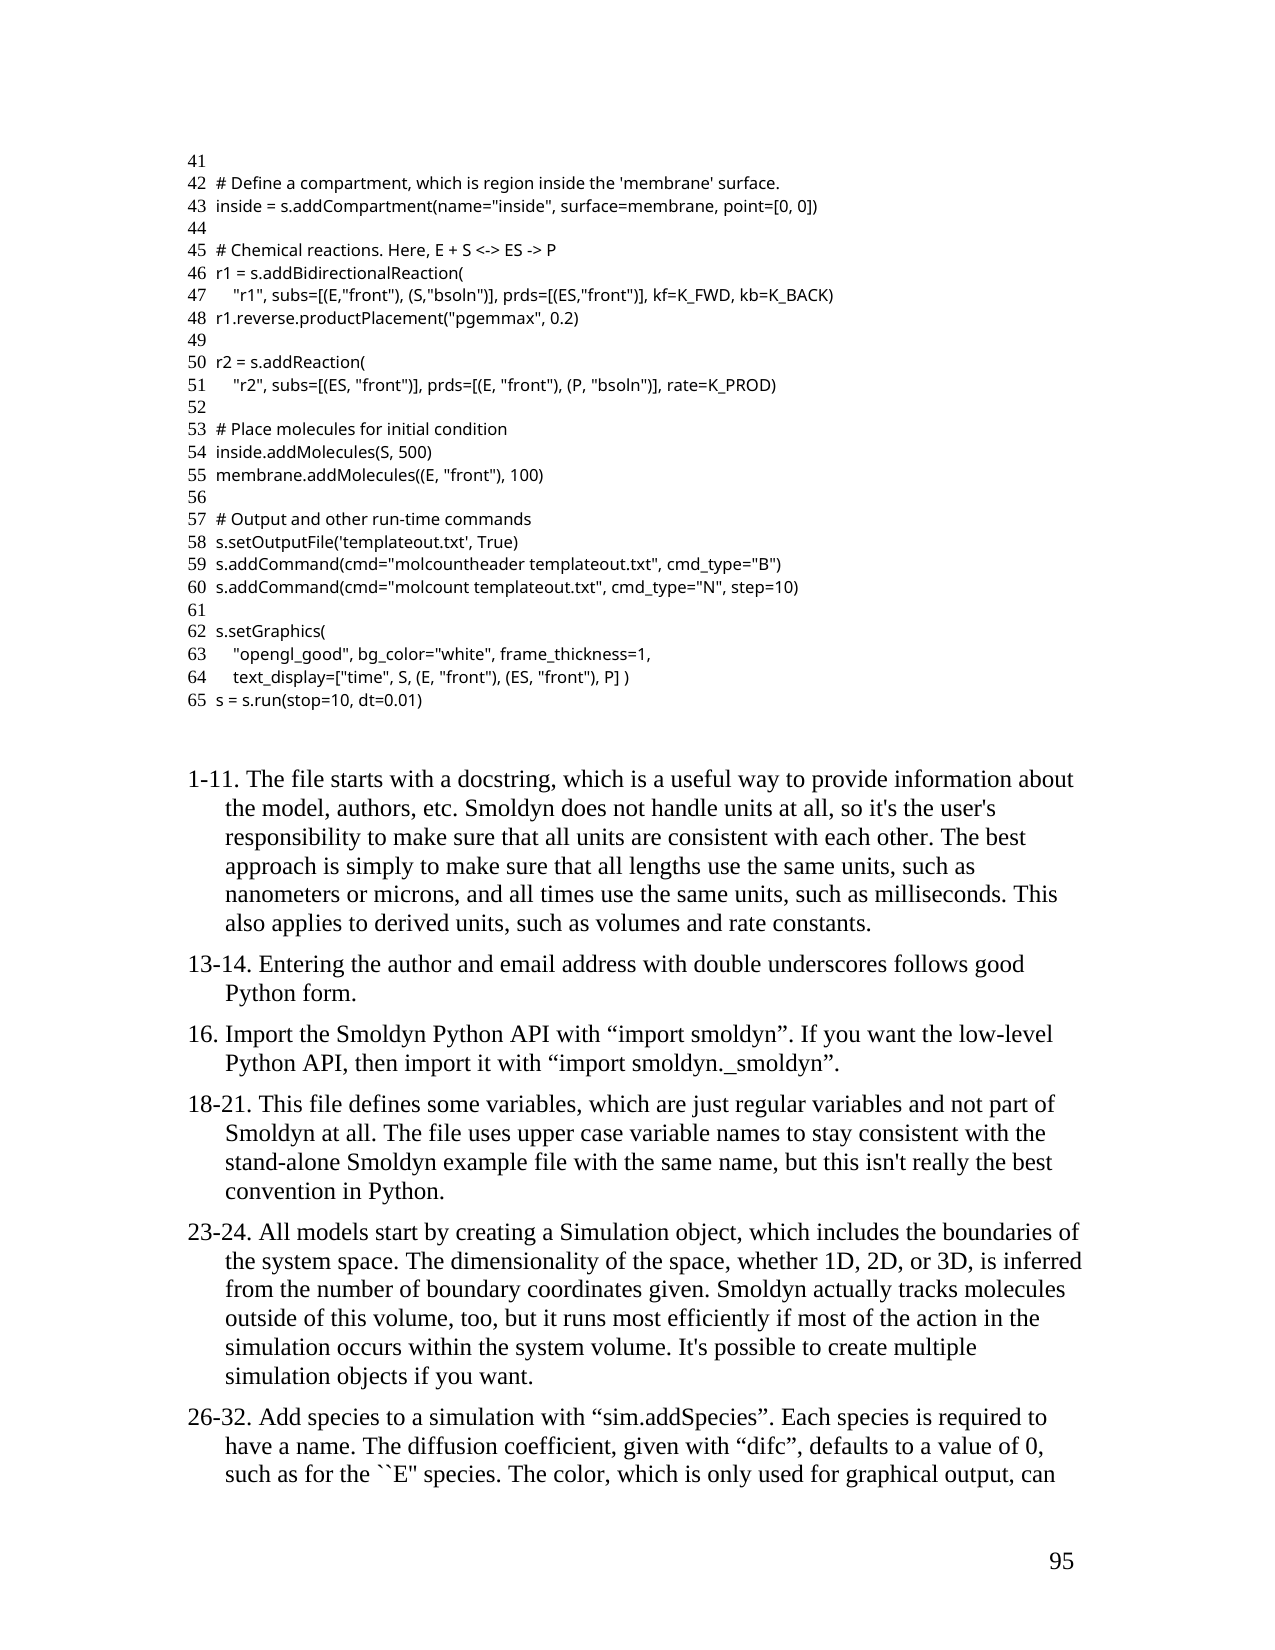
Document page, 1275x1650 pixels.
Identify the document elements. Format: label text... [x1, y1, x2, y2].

text 56 [187, 486, 1087, 508]
text 49 [187, 329, 1087, 351]
text 65 s = s.run(stop=10, dt=0.01) [187, 688, 1087, 711]
text 18-21. This file defines some variables, which are just regular variables and not part of Smoldyn at all. The file uses upper case variable names to stay consistent with the stand-alone Smoldyn example file with the same name, but this isn't really the best convention in Python. [187, 1089, 1087, 1204]
text 57 # Output and other run-time commands [187, 508, 1087, 530]
text 26-32. Add species to a simulation with “sim.addSpecies”. Each species is required to have a name. The diffusion coefficient, given with “difc”, defaults to a value of 0, such as for the ``E'' species. The color, which is only used for graphical output, can [187, 1402, 1087, 1488]
text 60 s.addCommand(cmd="molcount templateout.txt", cmd_type="N", step=10) [187, 576, 1087, 598]
text 54 inside.addMolecules(S, 500) [187, 441, 1087, 463]
text 42 # Define a compartment, which is region inside the 'membrane' surface. [187, 172, 1087, 194]
text 48 r1.reverse.productPlacement("pgemmax", 0.2) [187, 307, 1087, 329]
text 64 text_display=["time", S, (E, "front"), (ES, "front"), P] ) [187, 665, 1087, 688]
text 50 r2 = s.addReaction( [187, 351, 1087, 374]
text 16. Import the Smoldyn Python API with “import smoldyn”. If you want the low-level Python API, then import it with “import smoldyn._smoldyn”. [187, 1019, 1087, 1077]
text 44 [187, 217, 1087, 238]
text 47 "r1", subs=[(E,"front"), (S,"bsoln")], prds=[(ES,"front")], kf=K_FWD, kb=K_BACK) [187, 284, 1087, 307]
text 62 s.setGraphics( [187, 620, 1087, 643]
text 63 "opengl_good", bg_color="white", frame_thickness=1, [187, 643, 1087, 665]
text 58 s.setOutputFile('templateout.txt', True) [187, 530, 1087, 553]
text 13-14. Entering the author and email address with double underscores follows good Python form. [187, 949, 1087, 1007]
text 51 "r2", subs=[(ES, "front")], prds=[(E, "front"), (P, "bsoln")], rate=K_PROD) [187, 374, 1087, 396]
text 1-11. The file starts with a docstring, which is a useful way to provide information about the model, authors, etc. Smoldyn does not handle units at all, so it's the user's responsibility to make sure that all units are consistent with each other. The best approach is simply to make sure that all lengths use the same units, such as nanometers or microns, and all times use the same units, such as milliseconds. This also applies to derived units, such as volumes and rate constants. [187, 764, 1087, 937]
text 43 inside = s.addCompartment(name="inside", surface=membrane, point=[0, 0]) [187, 194, 1087, 217]
text 59 s.addCommand(cmd="molcountheader templateout.txt", cmd_type="B") [187, 553, 1087, 576]
text 53 # Place molecules for initial condition [187, 418, 1087, 441]
text 61 [187, 598, 1087, 620]
text 52 [187, 396, 1087, 418]
text 46 r1 = s.addBidirectionalReaction( [187, 261, 1087, 284]
text 55 membrane.addMolecules((E, "front"), 100) [187, 463, 1087, 486]
text 45 # Chemical reactions. Here, E + S <-> ES -> P [187, 238, 1087, 261]
text 23-24. All models start by creating a Simulation object, which includes the boundaries of the system space. The dimensionality of the space, whether 1D, 2D, or 3D, is inferred from the number of boundary coordinates given. Smoldyn actually tracks molecules outside of this volume, too, but it runs most efficiently if most of the action in the simulation occurs within the system volume. It's possible to create multiple simulation objects if you want. [187, 1217, 1087, 1389]
text 41 [187, 150, 1087, 172]
